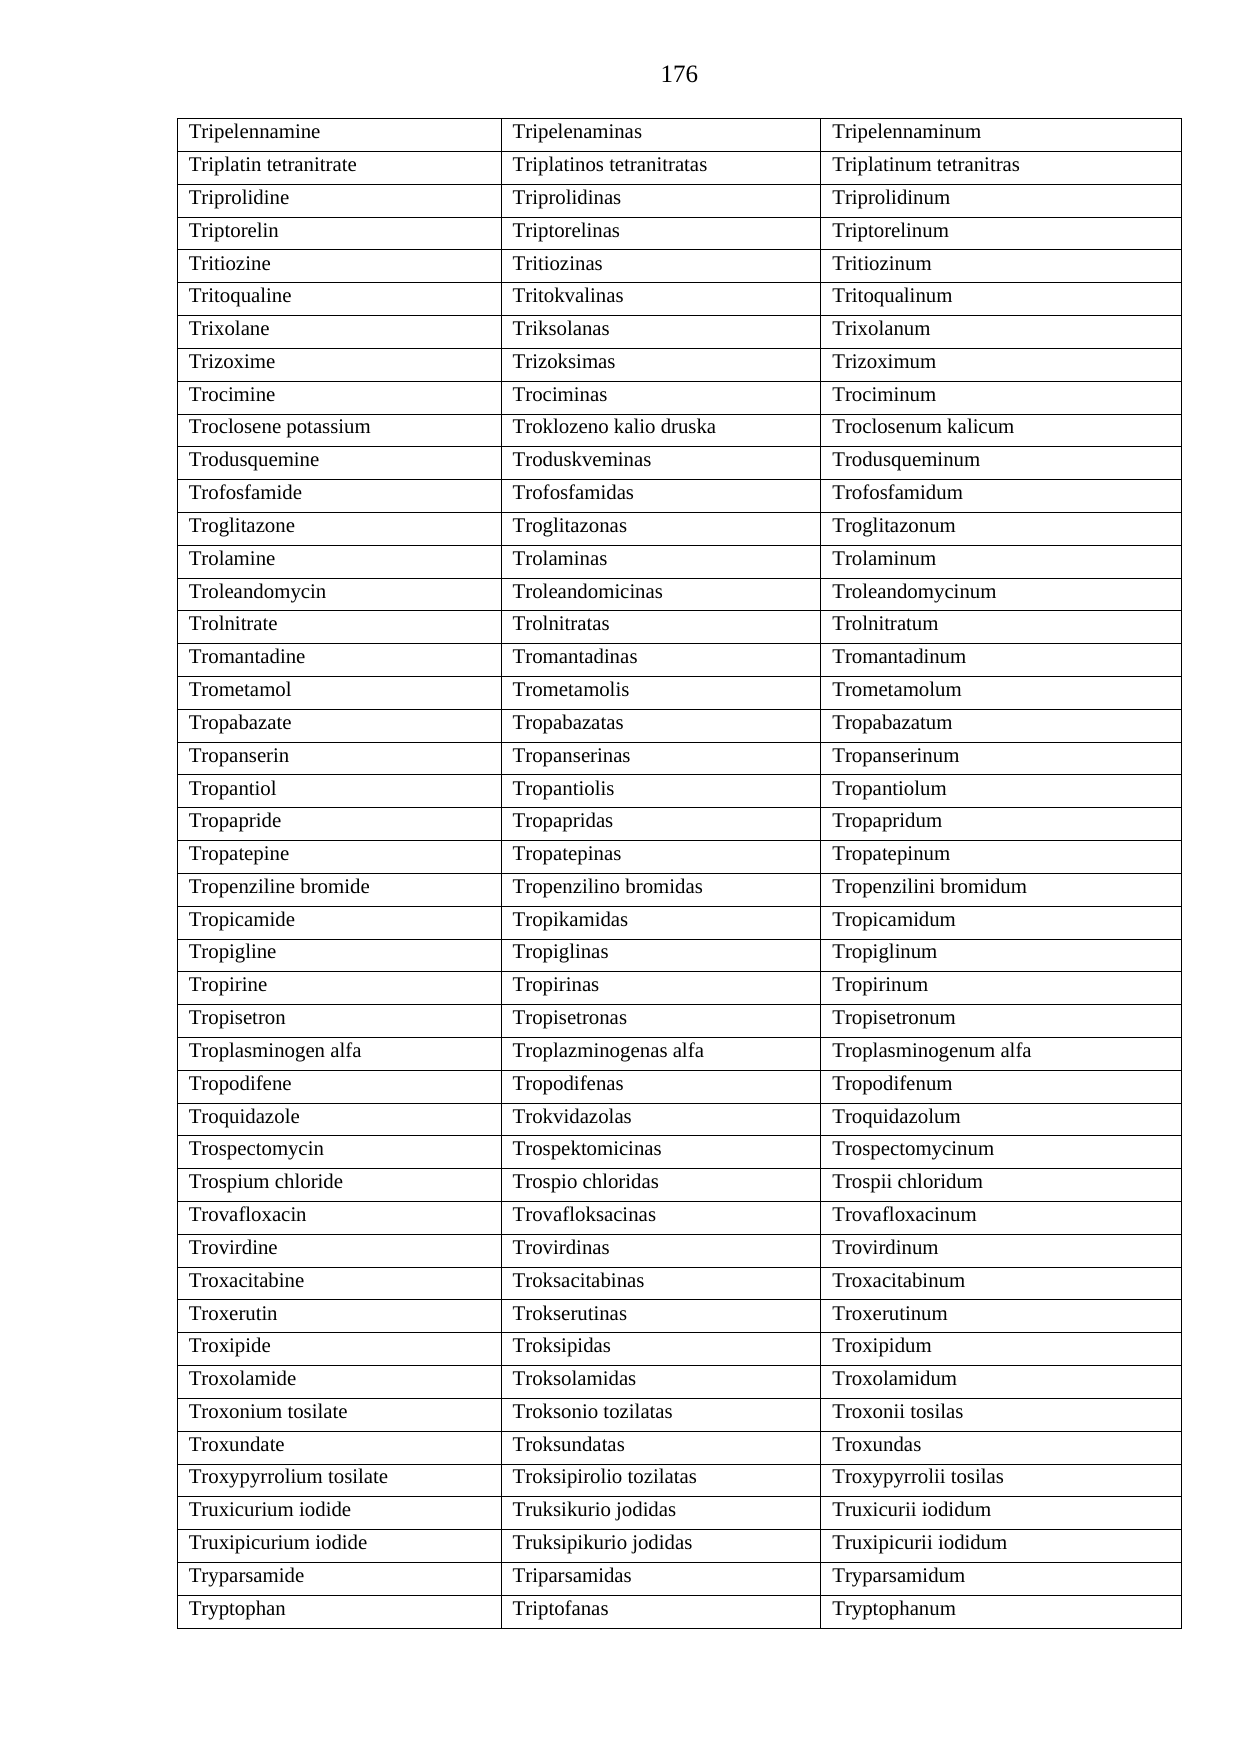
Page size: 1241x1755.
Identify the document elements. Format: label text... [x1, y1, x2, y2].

table_cell Troplasminogen alfa [178, 1038, 501, 1070]
table_cell Trolnitrate [178, 611, 501, 643]
table_cell Tropisetronas [502, 1005, 820, 1037]
table_cell Tropabazatum [821, 710, 1181, 742]
table_cell Trolaminas [502, 546, 820, 577]
table_cell Triptorelin [178, 218, 501, 249]
table_cell Troklozeno kalio druska [502, 415, 820, 446]
table_cell Trociminum [821, 382, 1181, 413]
table_cell Truxicurii iodidum [821, 1497, 1181, 1529]
table_cell Troxolamide [178, 1366, 501, 1398]
table_cell Troksipirolio tozilatas [502, 1465, 820, 1496]
table_cell Tropabazate [178, 710, 501, 742]
table_cell Truxipicurium iodide [178, 1530, 501, 1562]
table_cell Tropatepinas [502, 841, 820, 873]
table_cell Troduskveminas [502, 447, 820, 479]
table_cell Trokserutinas [502, 1300, 820, 1332]
table_cell Trocimine [178, 382, 501, 413]
table_cell Troplasminogenum alfa [821, 1038, 1181, 1070]
table_cell Tryparsamide [178, 1563, 501, 1595]
table_cell Triplatinum tetranitras [821, 152, 1181, 184]
table_cell Tripelennamine [178, 119, 501, 151]
table_cell Truksikurio jodidas [502, 1497, 820, 1529]
table_cell Trospio chloridas [502, 1169, 820, 1201]
table_cell Troglitazone [178, 513, 501, 545]
table_cell Tropirinum [821, 972, 1181, 1004]
table_cell Trofosfamide [178, 480, 501, 512]
table_cell Truksipikurio jodidas [502, 1530, 820, 1562]
table_cell Trovafloxacin [178, 1202, 501, 1234]
table_cell Tritiozine [178, 250, 501, 282]
table_cell Troksolamidas [502, 1366, 820, 1398]
table_cell Trizoksimas [502, 349, 820, 381]
table_cell Tropisetronum [821, 1005, 1181, 1037]
table_cell Tropantiolum [821, 775, 1181, 807]
table_cell Trospectomycin [178, 1136, 501, 1168]
table_cell Troxerutin [178, 1300, 501, 1332]
table_cell Trodusquemine [178, 447, 501, 479]
table_cell Troxerutinum [821, 1300, 1181, 1332]
table_cell Tropantiolis [502, 775, 820, 807]
table_cell Trospektomicinas [502, 1136, 820, 1168]
table_cell Troglitazonum [821, 513, 1181, 545]
table_cell Trixolanum [821, 316, 1181, 348]
table_cell Tropisetron [178, 1005, 501, 1037]
table_cell Tropicamidum [821, 907, 1181, 938]
table_cell Tropapride [178, 808, 501, 840]
table_cell Trovafloksacinas [502, 1202, 820, 1234]
table_cell Triparsamidas [502, 1563, 820, 1595]
table_cell Tritiozinum [821, 250, 1181, 282]
table_cell Trometamolum [821, 677, 1181, 709]
table_cell Tropabazatas [502, 710, 820, 742]
table_cell Trovafloxacinum [821, 1202, 1181, 1234]
table_cell Troxonii tosilas [821, 1399, 1181, 1431]
table_cell Trolaminum [821, 546, 1181, 577]
table_cell Tryparsamidum [821, 1563, 1181, 1595]
table_cell Trofosfamidum [821, 480, 1181, 512]
table_cell Troxundas [821, 1432, 1181, 1463]
table_cell Trometamolis [502, 677, 820, 709]
table_cell Tropanserinas [502, 743, 820, 774]
table_cell Tropanserin [178, 743, 501, 774]
table_cell Tropodifenas [502, 1071, 820, 1102]
table_cell Tripelennaminum [821, 119, 1181, 151]
table_cell Trociminas [502, 382, 820, 413]
table_cell Tropirine [178, 972, 501, 1004]
table_cell Troxipide [178, 1333, 501, 1365]
table_cell Troksacitabinas [502, 1268, 820, 1299]
table_cell Triksolanas [502, 316, 820, 348]
table_cell Troxypyrrolii tosilas [821, 1465, 1181, 1496]
table_cell Troxonium tosilate [178, 1399, 501, 1431]
table_cell Tropenzilino bromidas [502, 874, 820, 906]
table_cell Tropenziline bromide [178, 874, 501, 906]
table_cell Trixolane [178, 316, 501, 348]
table_cell Trizoximum [821, 349, 1181, 381]
table_cell Tritoqualinum [821, 283, 1181, 315]
table_cell Triptorelinas [502, 218, 820, 249]
table_cell Troxipidum [821, 1333, 1181, 1365]
table_cell Triplatinos tetranitratas [502, 152, 820, 184]
table_cell Troleandomycinum [821, 579, 1181, 610]
table_cell Tropodifenum [821, 1071, 1181, 1102]
table_cell Tropikamidas [502, 907, 820, 938]
table_cell Troksundatas [502, 1432, 820, 1463]
table_cell Troksipidas [502, 1333, 820, 1365]
table_cell Tromantadinas [502, 644, 820, 676]
table_cell Troglitazonas [502, 513, 820, 545]
table_cell Triplatin tetranitrate [178, 152, 501, 184]
table_cell Troleandomycin [178, 579, 501, 610]
table_cell Troxolamidum [821, 1366, 1181, 1398]
table_cell Tropicamide [178, 907, 501, 938]
table_cell Tropiglinum [821, 940, 1181, 971]
table_cell Tropapridum [821, 808, 1181, 840]
table_cell Tropiglinas [502, 940, 820, 971]
table_cell Troleandomicinas [502, 579, 820, 610]
table_cell Tromantadine [178, 644, 501, 676]
table_cell Trofosfamidas [502, 480, 820, 512]
table_cell Tritokvalinas [502, 283, 820, 315]
table_cell Trokvidazolas [502, 1104, 820, 1135]
table_cell Tropenzilini bromidum [821, 874, 1181, 906]
table_cell Triprolidinas [502, 185, 820, 217]
table_cell Troxypyrrolium tosilate [178, 1465, 501, 1496]
table_cell Trometamol [178, 677, 501, 709]
table_cell Tritoqualine [178, 283, 501, 315]
table_cell Tryptophan [178, 1596, 501, 1627]
table_cell Troxacitabine [178, 1268, 501, 1299]
table_cell Trospii chloridum [821, 1169, 1181, 1201]
table_cell Troclosene potassium [178, 415, 501, 446]
table_cell Tropodifene [178, 1071, 501, 1102]
table_cell Truxipicurii iodidum [821, 1530, 1181, 1562]
table_cell Trolamine [178, 546, 501, 577]
table_cell Trospectomycinum [821, 1136, 1181, 1168]
table_cell Troquidazolum [821, 1104, 1181, 1135]
table_cell Trodusqueminum [821, 447, 1181, 479]
table_cell Tropatepine [178, 841, 501, 873]
table_cell Triptorelinum [821, 218, 1181, 249]
table_cell Trospium chloride [178, 1169, 501, 1201]
table_cell Troquidazole [178, 1104, 501, 1135]
table_cell Trovirdine [178, 1235, 501, 1267]
table_cell Tromantadinum [821, 644, 1181, 676]
table_cell Troclosenum kalicum [821, 415, 1181, 446]
table_cell Triptofanas [502, 1596, 820, 1627]
table_cell Triprolidine [178, 185, 501, 217]
table_cell Trovirdinum [821, 1235, 1181, 1267]
table_cell Tropanserinum [821, 743, 1181, 774]
table_cell Troxundate [178, 1432, 501, 1463]
table_cell Tritiozinas [502, 250, 820, 282]
table_cell Tropapridas [502, 808, 820, 840]
table_cell Troksonio tozilatas [502, 1399, 820, 1431]
table_cell Tropigline [178, 940, 501, 971]
table_cell Tripelenaminas [502, 119, 820, 151]
table_cell Trizoxime [178, 349, 501, 381]
table_cell Trovirdinas [502, 1235, 820, 1267]
table_cell Trolnitratum [821, 611, 1181, 643]
table_cell Trolnitratas [502, 611, 820, 643]
table_cell Truxicurium iodide [178, 1497, 501, 1529]
table_cell Tropantiol [178, 775, 501, 807]
table_cell Troplazminogenas alfa [502, 1038, 820, 1070]
table_cell Triprolidinum [821, 185, 1181, 217]
table_cell Troxacitabinum [821, 1268, 1181, 1299]
table_cell Tropatepinum [821, 841, 1181, 873]
table_cell Tropirinas [502, 972, 820, 1004]
table_cell Tryptophanum [821, 1596, 1181, 1627]
